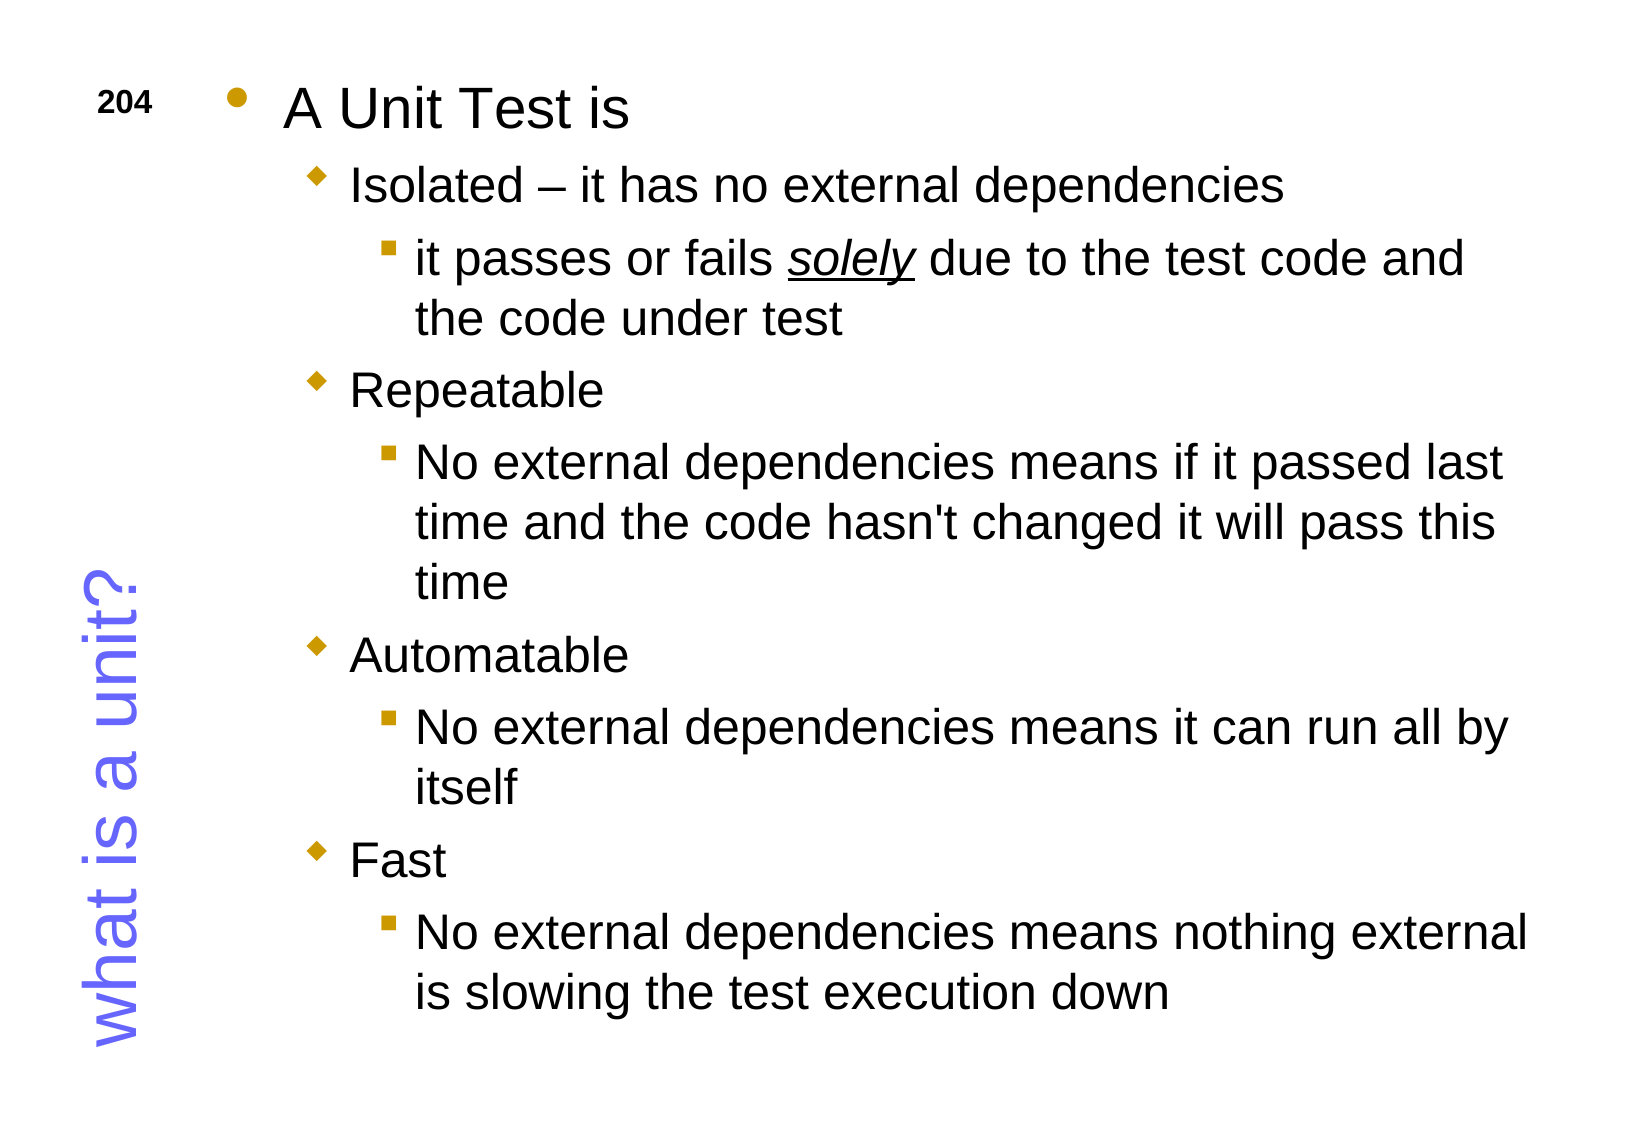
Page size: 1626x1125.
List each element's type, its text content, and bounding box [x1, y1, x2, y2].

text_box A Unit Test is Isolated – it has no external dependencies it passes or fails solely due to the test code and the code under test Repeatable No external dependencies means if it passed last time and the code hasn't changed it will pass this time Automatable No external dependencies means it can run all by itself Fast No external dependencies means nothing external is slowing the test execution down [212, 62, 1550, 1063]
title what is a unit? [37, 162, 176, 1063]
